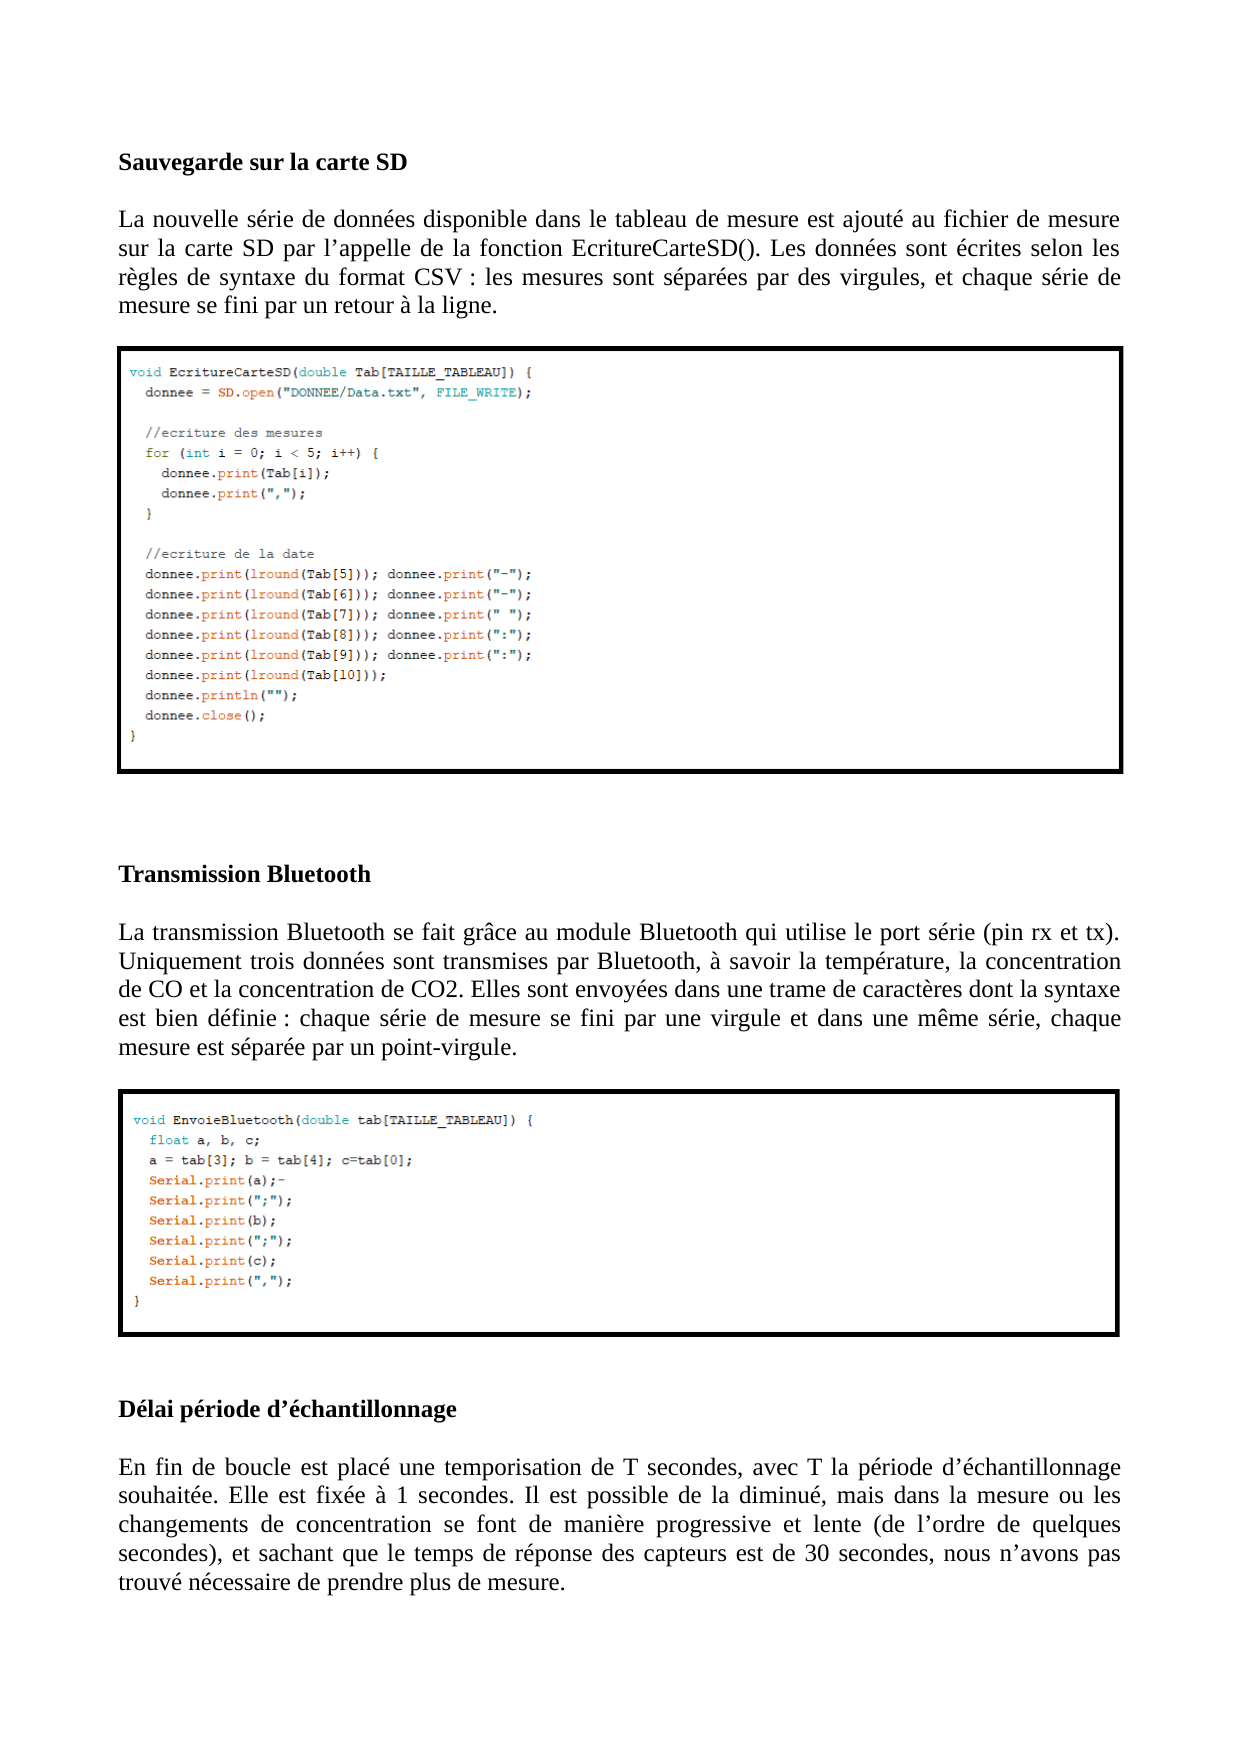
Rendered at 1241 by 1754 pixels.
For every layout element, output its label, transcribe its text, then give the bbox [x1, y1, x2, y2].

text La transmission Bluetooth se fait grâce au module Bluetooth qui utilise le port série (pin rx et tx). Uniquement trois données sont transmises par Bluetooth, à savoir la température, la concentration de CO et la concentration de CO2. Elles sont envoyées dans une trame de caractères dont la syntaxe est bien définie : chaque série de mesure se fini par une virgule et dans une même série, chaque mesure est séparée par un point-virgule. [118, 917, 1122, 1061]
text Transmission Bluetooth [118, 859, 1122, 888]
text Délai période d’échantillonnage [118, 1394, 1122, 1423]
text La nouvelle série de données disponible dans le tableau de mesure est ajouté au fichier de mesure sur la carte SD par l’appelle de la fonction EcritureCarteSD(). Les données sont écrites selon les règles de syntaxe du format CSV : les mesures sont séparées par des virgules, et chaque série de mesure se fini par un retour à la ligne. [118, 204, 1122, 319]
picture [118, 1089, 1120, 1337]
picture [117, 346, 1124, 774]
text En fin de boucle est placé une temporisation de T secondes, avec T la période d’échantillonnage souhaitée. Elle est fixée à 1 secondes. Il est possible de la diminué, mais dans la mesure ou les changements de concentration se font de manière progressive et lente (de l’ordre de quelques secondes), et sachant que le temps de réponse des capteurs est de 30 secondes, nous n’avons pas trouvé nécessaire de prendre plus de mesure. [118, 1452, 1122, 1596]
text Sauvegarde sur la carte SD [118, 147, 1122, 176]
